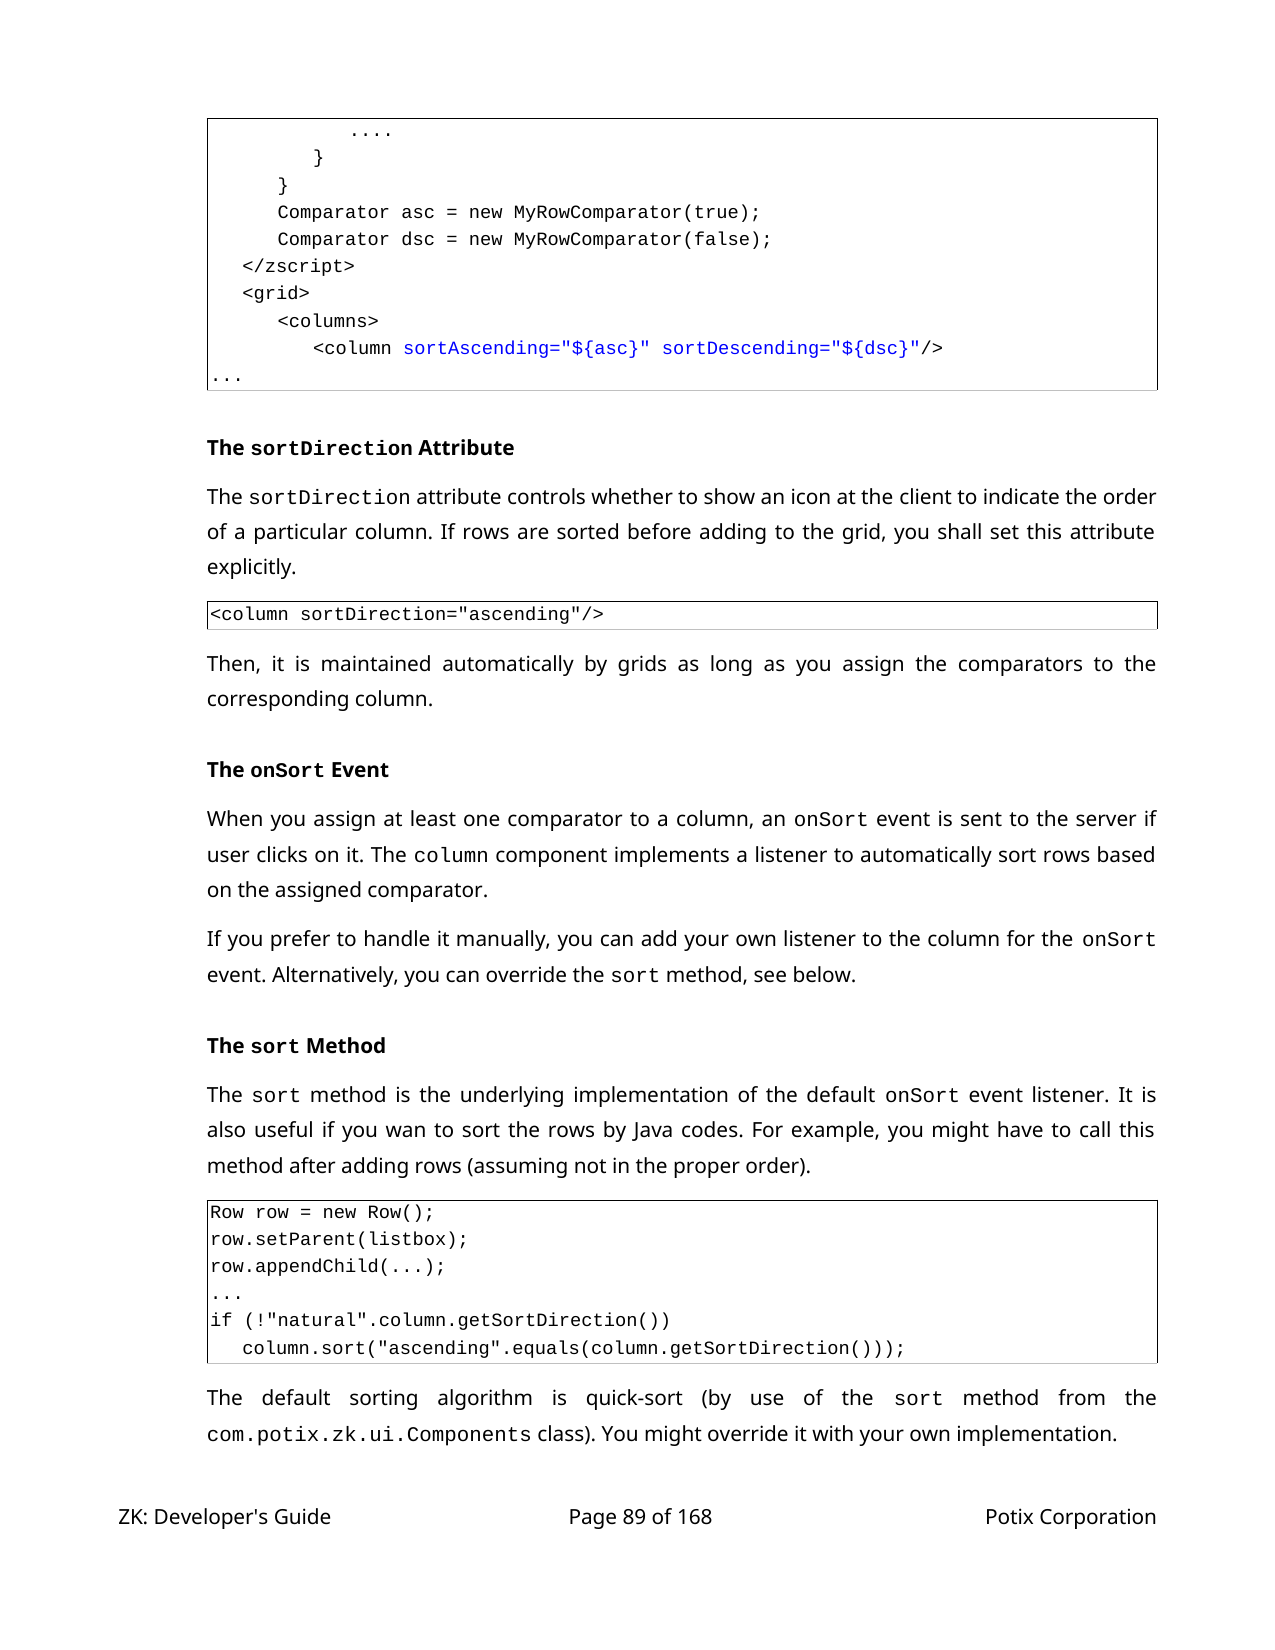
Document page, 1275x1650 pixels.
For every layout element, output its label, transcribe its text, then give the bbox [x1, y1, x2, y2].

text <column sortAscending="${asc}" sortDescending="${dsc}"/> [208, 336, 1157, 360]
text </zscript> [208, 254, 1157, 278]
text } [208, 172, 1157, 197]
text The sortDirection attribute controls whether to show an icon at the client to indicate the order of a particular column. If rows are sorted before adding to the grid, you shall set this attribute explicitly. [207, 482, 1157, 581]
text } [208, 145, 1157, 169]
text column.sort("ascending".equals(column.getSortDirection())); [208, 1336, 1157, 1363]
text row.setParent(listbox); [208, 1227, 1157, 1251]
subtitle The sort Method [207, 1031, 1157, 1059]
text Row row = new Row(); [208, 1201, 1157, 1224]
text ... [208, 1281, 1157, 1305]
text ... [208, 363, 1157, 390]
text if (!"natural".column.getSortDirection()) [208, 1308, 1157, 1333]
text <grid> [208, 281, 1157, 306]
text row.appendChild(...); [208, 1254, 1157, 1278]
text The sort method is the underlying implementation of the default onSort event listener. It is also useful if you wan to sort the rows by Java codes. For example, you might have to call this method after adding rows (assuming not in the proper order). [207, 1080, 1157, 1179]
text Comparator dsc = new MyRowComparator(false); [208, 227, 1157, 251]
text The default sorting algorithm is quick-sort (by use of the sort method from the com.potix.zk.ui.Components class). You might override it with your own implementation. [207, 1383, 1157, 1447]
text <column sortDirection="ascending"/> [208, 602, 1157, 629]
subtitle The sortDirection Attribute [207, 433, 1157, 461]
text Then, it is maintained automatically by grids as long as you assign the comparators to the corresponding column. [207, 649, 1157, 713]
text When you assign at least one comparator to a column, an onSort event is sent to the server if user clicks on it. The column component implements a listener to automatically sort rows based on the assigned comparator. [207, 804, 1157, 904]
subtitle The onSort Event [207, 755, 1157, 784]
text Comparator asc = new MyRowComparator(true); [208, 200, 1157, 224]
text .... [208, 119, 1157, 142]
text <columns> [208, 308, 1157, 333]
text If you prefer to handle it manually, you can add your own listener to the column for the onSort event. Alternatively, you can override the sort method, see below. [207, 924, 1157, 988]
